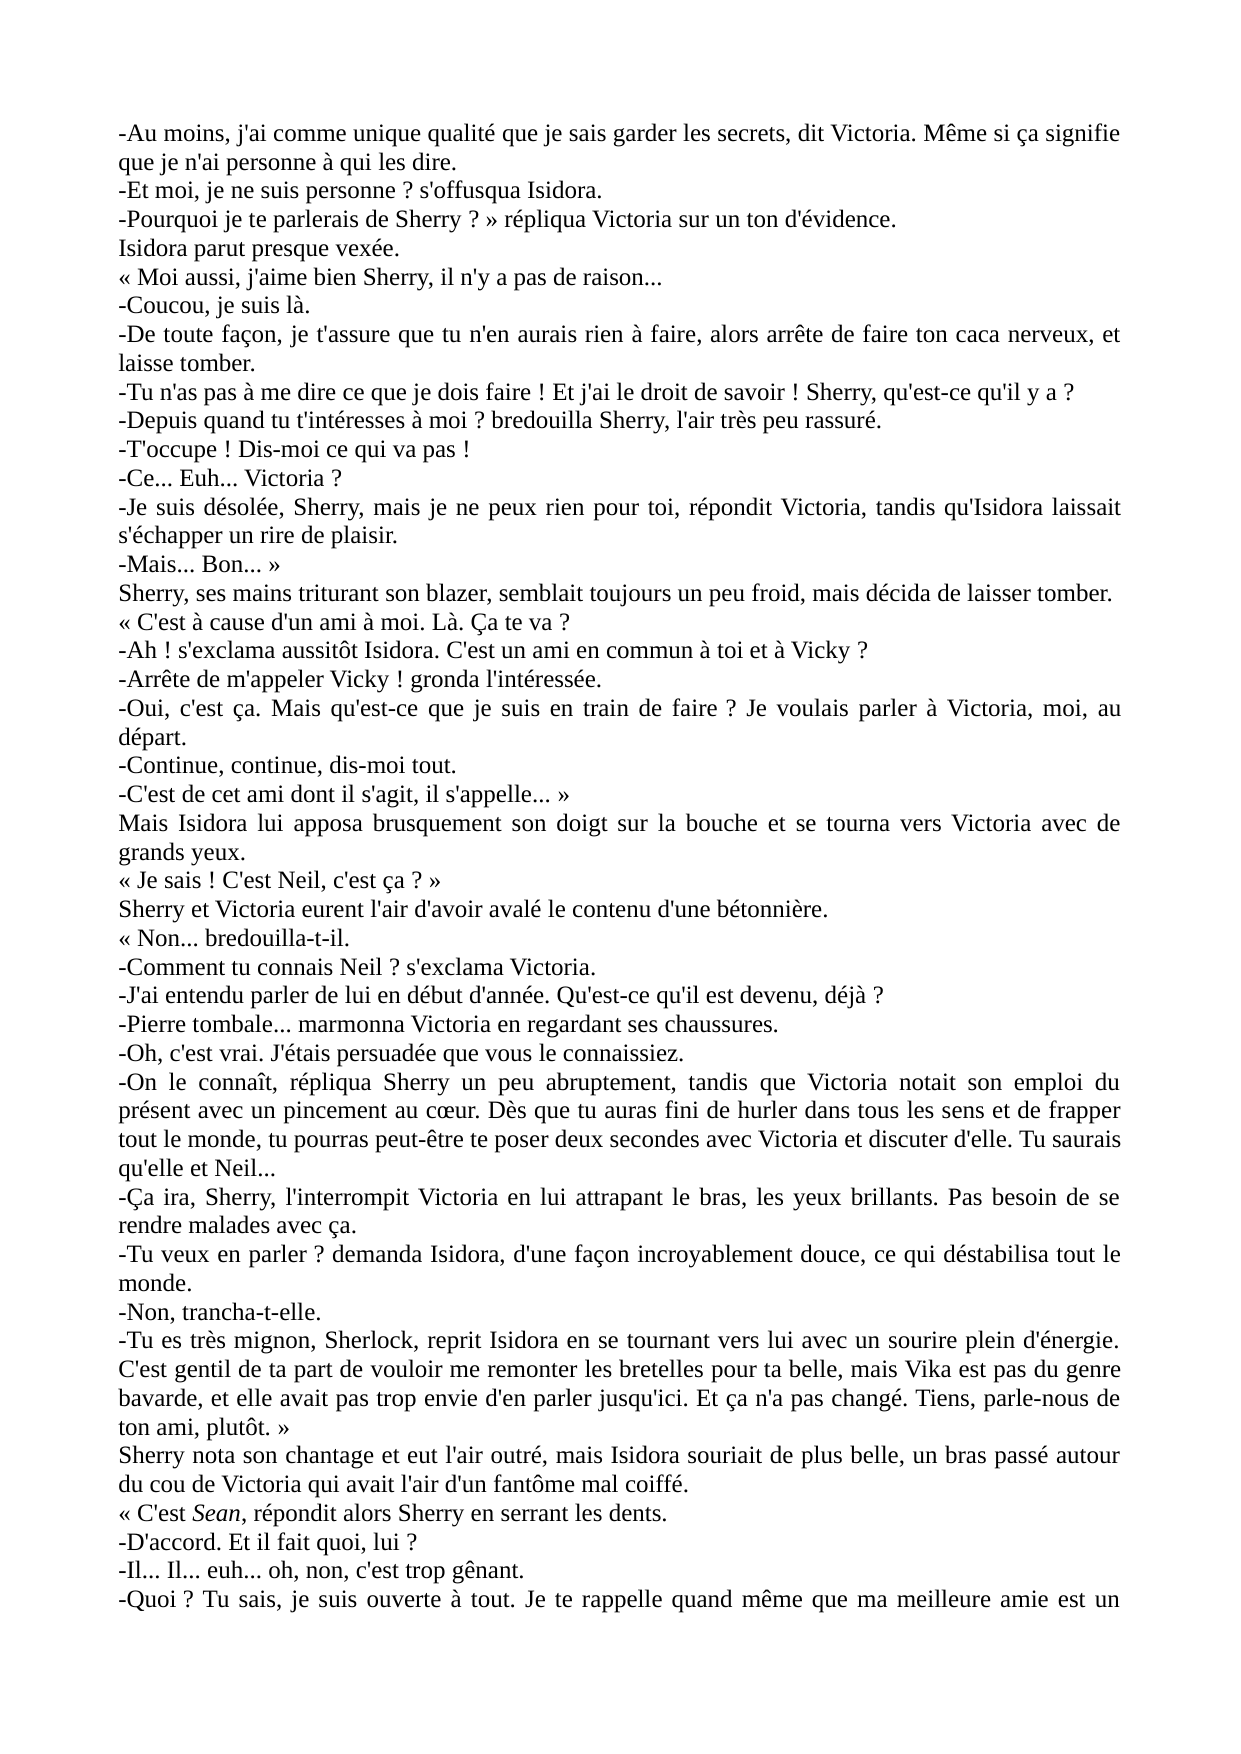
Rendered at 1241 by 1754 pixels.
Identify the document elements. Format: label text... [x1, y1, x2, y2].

text -Tu es très mignon, Sherlock, reprit Isidora en se tournant vers lui avec un sourire plein d'énergie. C'est gentil de ta part de vouloir me remonter les bretelles pour ta belle, mais Vika est pas du genre bavarde, et elle avait pas trop envie d'en parler jusqu'ici. Et ça n'a pas changé. Tiens, parle-nous de ton ami, plutôt. » [118, 1326, 1122, 1441]
text -Continue, continue, dis-moi tout. [118, 751, 1122, 779]
text -Comment tu connais Neil ? s'exclama Victoria. [118, 952, 1122, 981]
text -Oh, c'est vrai. J'étais persuadée que vous le connaissiez. [118, 1038, 1122, 1067]
text -Tu veux en parler ? demanda Isidora, d'une façon incroyablement douce, ce qui déstabilisa tout le monde. [118, 1239, 1122, 1297]
text -Ah ! s'exclama aussitôt Isidora. C'est un ami en commun à toi et à Vicky ? [118, 636, 1122, 664]
text -T'occupe ! Dis-moi ce qui va pas ! [118, 434, 1122, 463]
text Sherry et Victoria eurent l'air d'avoir avalé le contenu d'une bétonnière. [118, 894, 1122, 923]
text -Au moins, j'ai comme unique qualité que je sais garder les secrets, dit Victoria. Même si ça signifie que je n'ai personne à qui les dire. [118, 118, 1122, 176]
text -Ce... Euh... Victoria ? [118, 463, 1122, 492]
text -Tu n'as pas à me dire ce que je dois faire ! Et j'ai le droit de savoir ! Sherry, qu'est-ce qu'il y a ? [118, 377, 1122, 406]
text -Pierre tombale... marmonna Victoria en regardant ses chaussures. [118, 1009, 1122, 1038]
text -J'ai entendu parler de lui en début d'année. Qu'est-ce qu'il est devenu, déjà ? [118, 981, 1122, 1009]
text -Arrête de m'appeler Vicky ! gronda l'intéressée. [118, 664, 1122, 693]
text Sherry, ses mains triturant son blazer, semblait toujours un peu froid, mais décida de laisser tomber. [118, 578, 1122, 607]
text -Je suis désolée, Sherry, mais je ne peux rien pour toi, répondit Victoria, tandis qu'Isidora laissait s'échapper un rire de plaisir. [118, 492, 1122, 549]
text -Et moi, je ne suis personne ? s'offusqua Isidora. [118, 176, 1122, 204]
text -Oui, c'est ça. Mais qu'est-ce que je suis en train de faire ? Je voulais parler à Victoria, moi, au départ. [118, 693, 1122, 751]
text « Non... bredouilla-t-il. [118, 923, 1122, 952]
text -D'accord. Et il fait quoi, lui ? [118, 1527, 1122, 1556]
text -Quoi ? Tu sais, je suis ouverte à tout. Je te rappelle quand même que ma meilleure amie est un [118, 1584, 1122, 1613]
text -Ça ira, Sherry, l'interrompit Victoria en lui attrapant le bras, les yeux brillants. Pas besoin de se rendre malades avec ça. [118, 1182, 1122, 1239]
text -C'est de cet ami dont il s'agit, il s'appelle... » [118, 779, 1122, 808]
text -Depuis quand tu t'intéresses à moi ? bredouilla Sherry, l'air très peu rassuré. [118, 406, 1122, 434]
text « Je sais ! C'est Neil, c'est ça ? » [118, 866, 1122, 894]
text -Il... Il... euh... oh, non, c'est trop gênant. [118, 1556, 1122, 1584]
text « Moi aussi, j'aime bien Sherry, il n'y a pas de raison... [118, 262, 1122, 291]
text -Pourquoi je te parlerais de Sherry ? » répliqua Victoria sur un ton d'évidence. [118, 204, 1122, 233]
text « C'est Sean, répondit alors Sherry en serrant les dents. [118, 1498, 1122, 1527]
text Mais Isidora lui apposa brusquement son doigt sur la bouche et se tourna vers Victoria avec de grands yeux. [118, 808, 1122, 866]
text -On le connaît, répliqua Sherry un peu abruptement, tandis que Victoria notait son emploi du présent avec un pincement au cœur. Dès que tu auras fini de hurler dans tous les sens et de frapper tout le monde, tu pourras peut-être te poser deux secondes avec Victoria et discuter d'elle. Tu saurais qu'elle et Neil... [118, 1067, 1122, 1182]
text Isidora parut presque vexée. [118, 233, 1122, 262]
text « C'est à cause d'un ami à moi. Là. Ça te va ? [118, 607, 1122, 636]
text -Mais... Bon... » [118, 549, 1122, 578]
text -De toute façon, je t'assure que tu n'en aurais rien à faire, alors arrête de faire ton caca nerveux, et laisse tomber. [118, 319, 1122, 377]
text -Non, trancha-t-elle. [118, 1297, 1122, 1326]
text Sherry nota son chantage et eut l'air outré, mais Isidora souriait de plus belle, un bras passé autour du cou de Victoria qui avait l'air d'un fantôme mal coiffé. [118, 1441, 1122, 1498]
text -Coucou, je suis là. [118, 291, 1122, 319]
